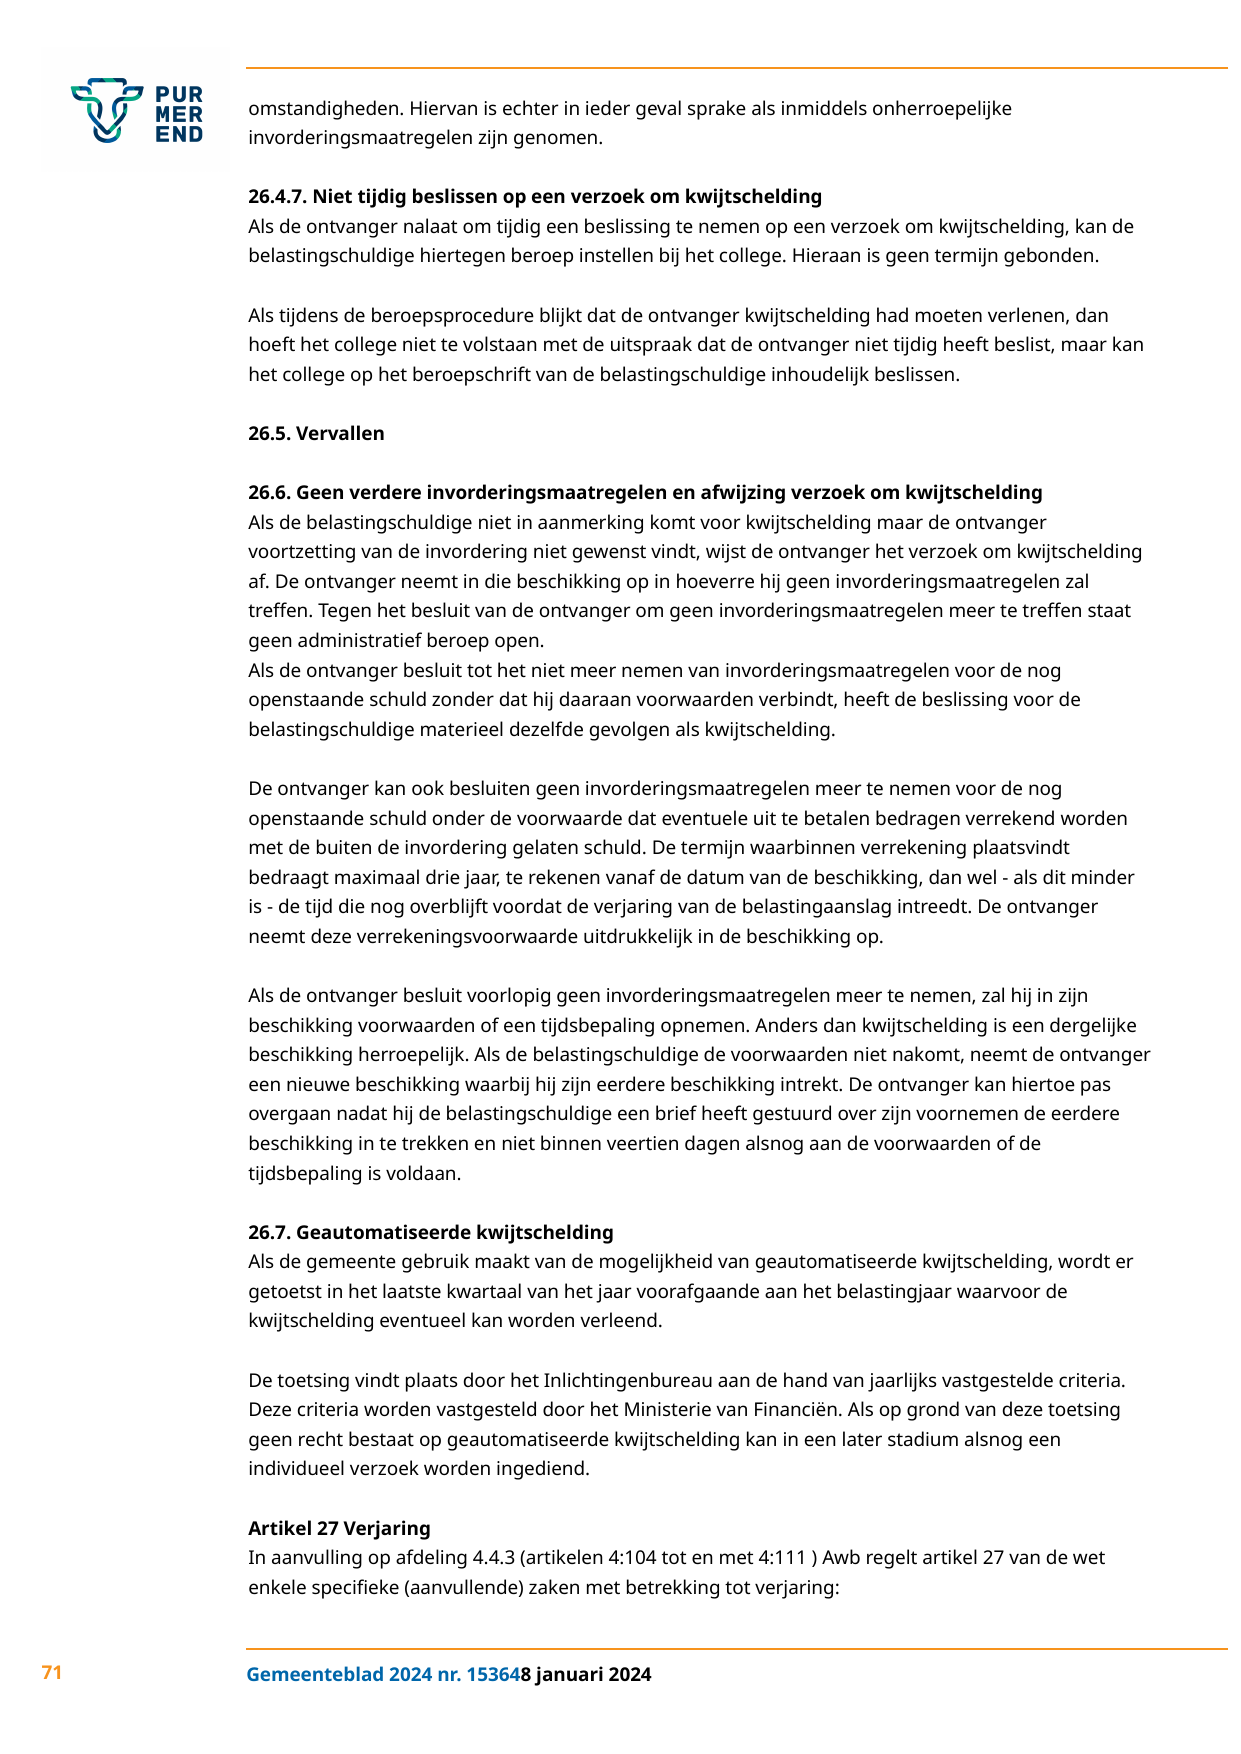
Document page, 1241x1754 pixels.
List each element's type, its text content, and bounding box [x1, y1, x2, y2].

text Als de ontvanger nalaat om tijdig een beslissing te nemen op een verzoek om kwijtschelding, kan de belastingschuldige hiertegen beroep instellen bij het college. Hieraan is geen termijn gebonden. [248, 213, 1152, 268]
text De toetsing vindt plaats door het Inlichtingenbureau aan de hand van jaarlijks vastgestelde criteria. Deze criteria worden vastgesteld door het Ministerie van Financiën. Als op grond van deze toetsing geen recht bestaat op geautomatiseerde kwijtschelding kan in een later stadium alsnog een individueel verzoek worden ingediend. [248, 1367, 1152, 1481]
text 26.7. Geautomatiseerde kwijtschelding [248, 1219, 1152, 1245]
text Als tijdens de beroepsprocedure blijkt dat de ontvanger kwijtschelding had moeten verlenen, dan hoeft het college niet te volstaan met de uitspraak dat de ontvanger niet tijdig heeft beslist, maar kan het college op het beroepschrift van de belastingschuldige inhoudelijk beslissen. [248, 302, 1152, 387]
text 26.5. Vervallen [248, 420, 1152, 446]
text Als de belastingschuldige niet in aanmerking komt voor kwijtschelding maar de ontvanger voortzetting van de invordering niet gewenst vindt, wijst de ontvanger het verzoek om kwijtschelding af. De ontvanger neemt in die beschikking op in hoeverre hij geen invorderingsmaatregelen zal treffen. Tegen het besluit van de ontvanger om geen invorderingsmaatregelen meer te treffen staat geen administratief beroep open. [248, 509, 1152, 653]
text Als de ontvanger besluit tot het niet meer nemen van invorderingsmaatregelen voor de nog openstaande schuld zonder dat hij daaraan voorwaarden verbindt, heeft de beslissing voor de belastingschuldige materieel dezelfde gevolgen als kwijtschelding. [248, 657, 1152, 742]
text In aanvulling op afdeling 4.4.3 (artikelen 4:104 tot en met 4:111 ) Awb regelt artikel 27 van de wet enkele specifieke (aanvullende) zaken met betrekking tot verjaring: [248, 1544, 1152, 1600]
text Artikel 27 Verjaring [248, 1515, 1152, 1541]
text 26.6. Geen verdere invorderingsmaatregelen en afwijzing verzoek om kwijtschelding [248, 479, 1152, 505]
text 26.4.7. Niet tijdig beslissen op een verzoek om kwijtschelding [248, 183, 1152, 209]
text omstandigheden. Hiervan is echter in ieder geval sprake als inmiddels onherroepelijke invorderingsmaatregelen zijn genomen. [248, 95, 1152, 150]
picture [41, 47, 231, 172]
text Als de ontvanger besluit voorlopig geen invorderingsmaatregelen meer te nemen, zal hij in zijn beschikking voorwaarden of een tijdsbepaling opnemen. Anders dan kwijtschelding is een dergelijke beschikking herroepelijk. Als de belastingschuldige de voorwaarden niet nakomt, neemt de ontvanger een nieuwe beschikking waarbij hij zijn eerdere beschikking intrekt. De ontvanger kan hiertoe pas overgaan nadat hij de belastingschuldige een brief heeft gestuurd over zijn voornemen de eerdere beschikking in te trekken en niet binnen veertien dagen alsnog aan de voorwaarden of de tijdsbepaling is voldaan. [248, 982, 1152, 1186]
text De ontvanger kan ook besluiten geen invorderingsmaatregelen meer te nemen voor de nog openstaande schuld onder de voorwaarde dat eventuele uit te betalen bedragen verrekend worden met de buiten de invordering gelaten schuld. De termijn waarbinnen verrekening plaatsvindt bedraagt maximaal drie jaar, te rekenen vanaf de datum van de beschikking, dan wel - als dit minder is - de tijd die nog overblijft voordat de verjaring van de belastingaanslag intreedt. De ontvanger neemt deze verrekeningsvoorwaarde uitdrukkelijk in de beschikking op. [248, 775, 1152, 949]
text Als de gemeente gebruik maakt van de mogelijkheid van geautomatiseerde kwijtschelding, wordt er getoetst in het laatste kwartaal van het jaar voorafgaande aan het belastingjaar waarvoor de kwijtschelding eventueel kan worden verleend. [248, 1248, 1152, 1333]
